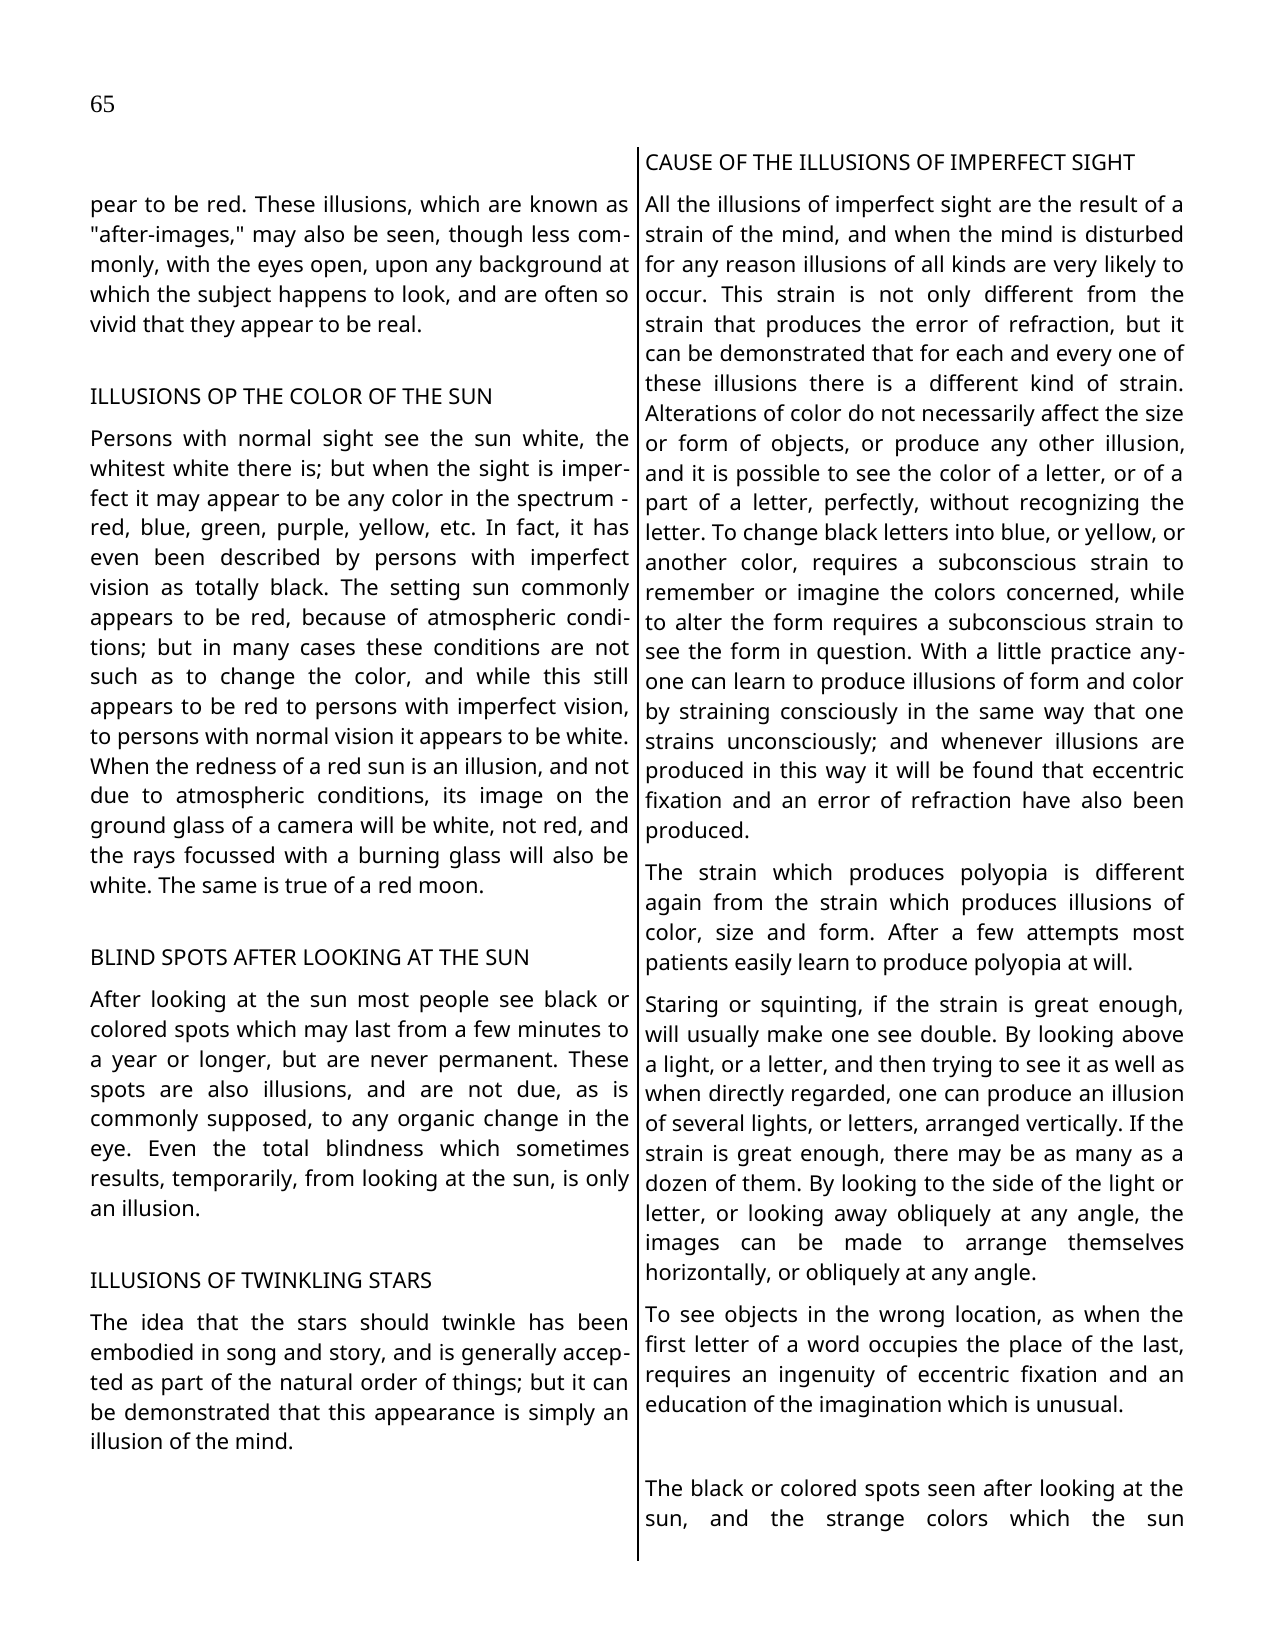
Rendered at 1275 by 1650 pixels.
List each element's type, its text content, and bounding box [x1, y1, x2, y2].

text The black or colored spots seen after looking at the sun, and the strange colors which the sun [645, 1473, 1185, 1533]
text CAUSE OF THE ILLUSIONS OF IMPERFECT SIGHT [645, 147, 1185, 177]
text ILLUSIONS OF TWINKLING STARS [90, 1265, 630, 1295]
text The strain which produces polyopia is different again from the strain which produces illusions of color, size and form. After a few attempts most patients easily learn to produce polyopia at will. [645, 857, 1185, 977]
text After looking at the sun most people see black or colored spots which may last from a few minutes to a year or longer, but are never permanent. These spots are also illusions, and are not due, as is commonly supposed, to any organic change in the eye. Even the total blindness which sometimes results, temporarily, from looking at the sun, is only an illusion. [90, 984, 630, 1223]
text Staring or squinting, if the strain is great enough, will usually make one see double. By looking above a light, or a letter, and then trying to see it as well as when directly regarded, one can produce an illusion of several lights, or letters, arranged vertically. If the strain is great enough, there may be as many as a dozen of them. By looking to the side of the light or letter, or looking away obliquely at any angle, the images can be made to arrange themselves horizon­tally, or obliquely at any angle. [645, 989, 1185, 1287]
text The idea that the stars should twinkle has been embodied in song and story, and is generally accep­ted as part of the natural order of things; but it can be demonstrated that this appearance is simply an illusion of the mind. [90, 1307, 630, 1456]
text BLIND SPOTS AFTER LOOKING AT THE SUN [90, 942, 630, 972]
text To see objects in the wrong location, as when the first letter of a word occupies the place of the last, requires an ingenuity of eccentric fixation and an education of the imagination which is unusual. [645, 1299, 1185, 1419]
text All the illusions of imperfect sight are the result of a strain of the mind, and when the mind is disturbed for any reason illusions of all kinds are very likely to occur. This strain is not only different from the strain that produces the error of refraction, but it can be demonstrated that for each and every one of these illusions there is a different kind of strain. Alterations of color do not necessarily affect the size or form of objects, or produce any other illu­sion, and it is possible to see the color of a letter, or of a part of a letter, perfectly, without recognizing the letter. To change black letters into blue, or yel­low, or another color, requires a subconscious strain to remember or imagine the colors concerned, while to alter the form requires a subconscious strain to see the form in question. With a little practice any­one can learn to produce illusions of form and color by straining consciously in the same way that one strains unconsciously; and whenever illusions are pro­duced in this way it will be found that eccentric fixation and an error of refraction have also been produced. [645, 189, 1185, 845]
text pear to be red. These illusions, which are known as "after-images," may also be seen, though less com­monly, with the eyes open, upon any background at which the subject happens to look, and are often so vivid that they appear to be real. [90, 189, 630, 338]
text ILLUSIONS OP THE COLOR OF THE SUN [90, 381, 630, 411]
text Persons with normal sight see the sun white, the whitest white there is; but when the sight is imper­fect it may appear to be any color in the spectrum - red, blue, green, purple, yellow, etc. In fact, it has even been described by persons with imperfect vision as totally black. The setting sun commonly appears to be red, because of atmospheric condi­tions; but in many cases these conditions are not such as to change the color, and while this still appears to be red to persons with imperfect vision, to persons with normal vision it appears to be white. When the redness of a red sun is an illusion, and not due to atmospheric conditions, its image on the ground glass of a camera will be white, not red, and the rays focussed with a burning glass will also be white. The same is true of a red moon. [90, 423, 630, 900]
